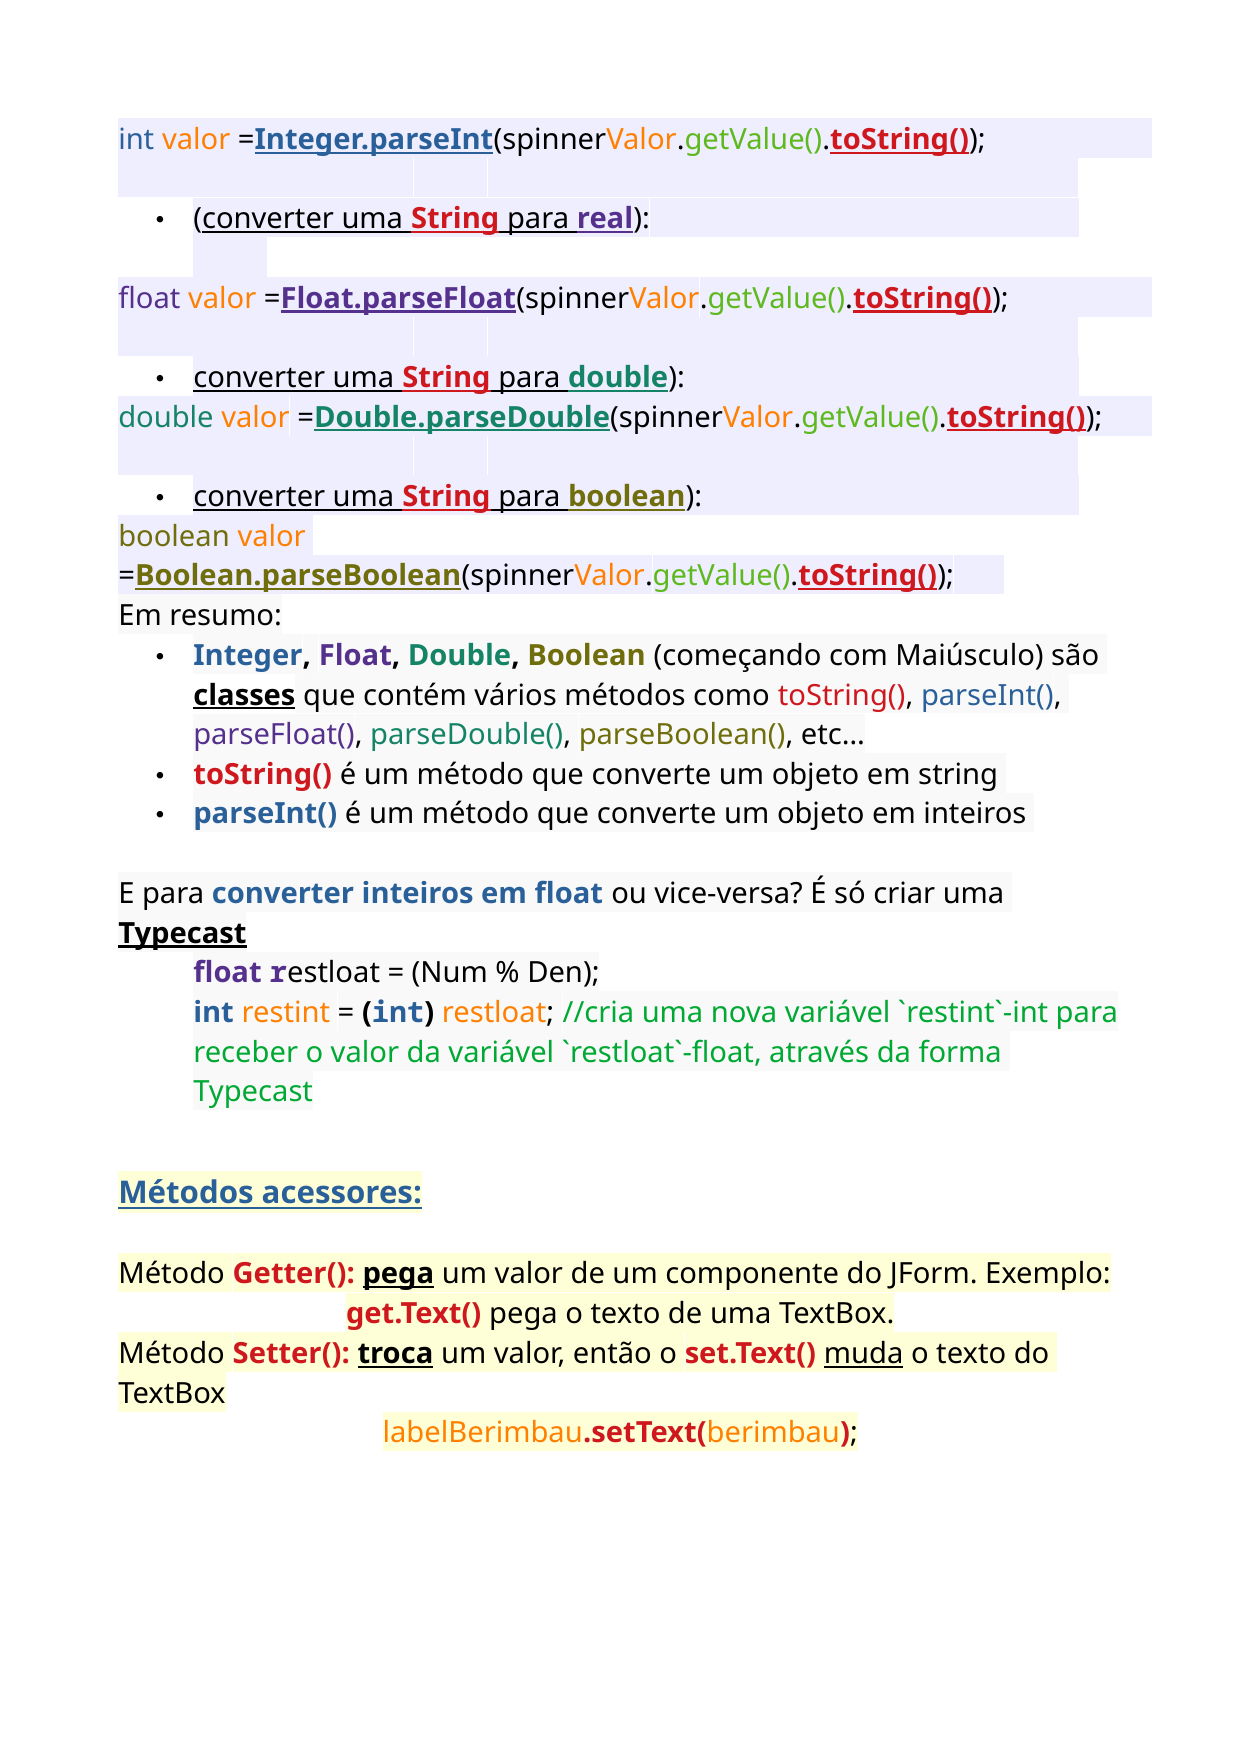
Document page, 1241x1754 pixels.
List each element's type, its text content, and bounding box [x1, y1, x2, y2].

text boolean valor =Boolean.parseBoolean(spinnerValor.getValue().toString()); [118, 515, 1122, 594]
text E para converter inteiros em float ou vice-versa? É só criar uma Typecast [118, 872, 1122, 952]
text double valor =Double.parseDouble(spinnerValor.getValue().toString()); [118, 396, 1122, 436]
list float restloat = (Num % Den); [156, 952, 1122, 991]
text Em resumo: [118, 594, 1122, 634]
list converter uma String para double): [156, 356, 1122, 396]
list parseInt() é um método que converte um objeto em inteiros [156, 793, 1122, 832]
list converter uma String para boolean): [156, 475, 1122, 515]
text get.Text() pega o texto de uma TextBox. [118, 1292, 1122, 1332]
text Método Setter(): troca um valor, então o set.Text() muda o texto do TextBox [118, 1332, 1122, 1412]
list Integer, Float, Double, Boolean (começando com Maiúsculo) são classes que contém vários métodos como toString(), parseInt(), parseFloat(), parseDouble(), parseBoolean(), etc… [156, 634, 1122, 753]
list (converter uma String para real): [156, 197, 1122, 277]
text float valor =Float.parseFloat(spinnerValor.getValue().toString()); [118, 277, 1122, 317]
text int valor =Integer.parseInt(spinnerValor.getValue().toString()); [118, 118, 1122, 158]
text Métodos acessores: [118, 1171, 1122, 1213]
list int restint = (int) restloat; //cria uma nova variável `restint`-int para receber o valor da variável `restloat`-float, através da forma Typecast [156, 991, 1122, 1110]
text Método Getter(): pega um valor de um componente do JForm. Exemplo: [118, 1253, 1122, 1292]
text labelBerimbau.setText(berimbau); [118, 1412, 1122, 1451]
list toString() é um método que converte um objeto em string [156, 753, 1122, 793]
